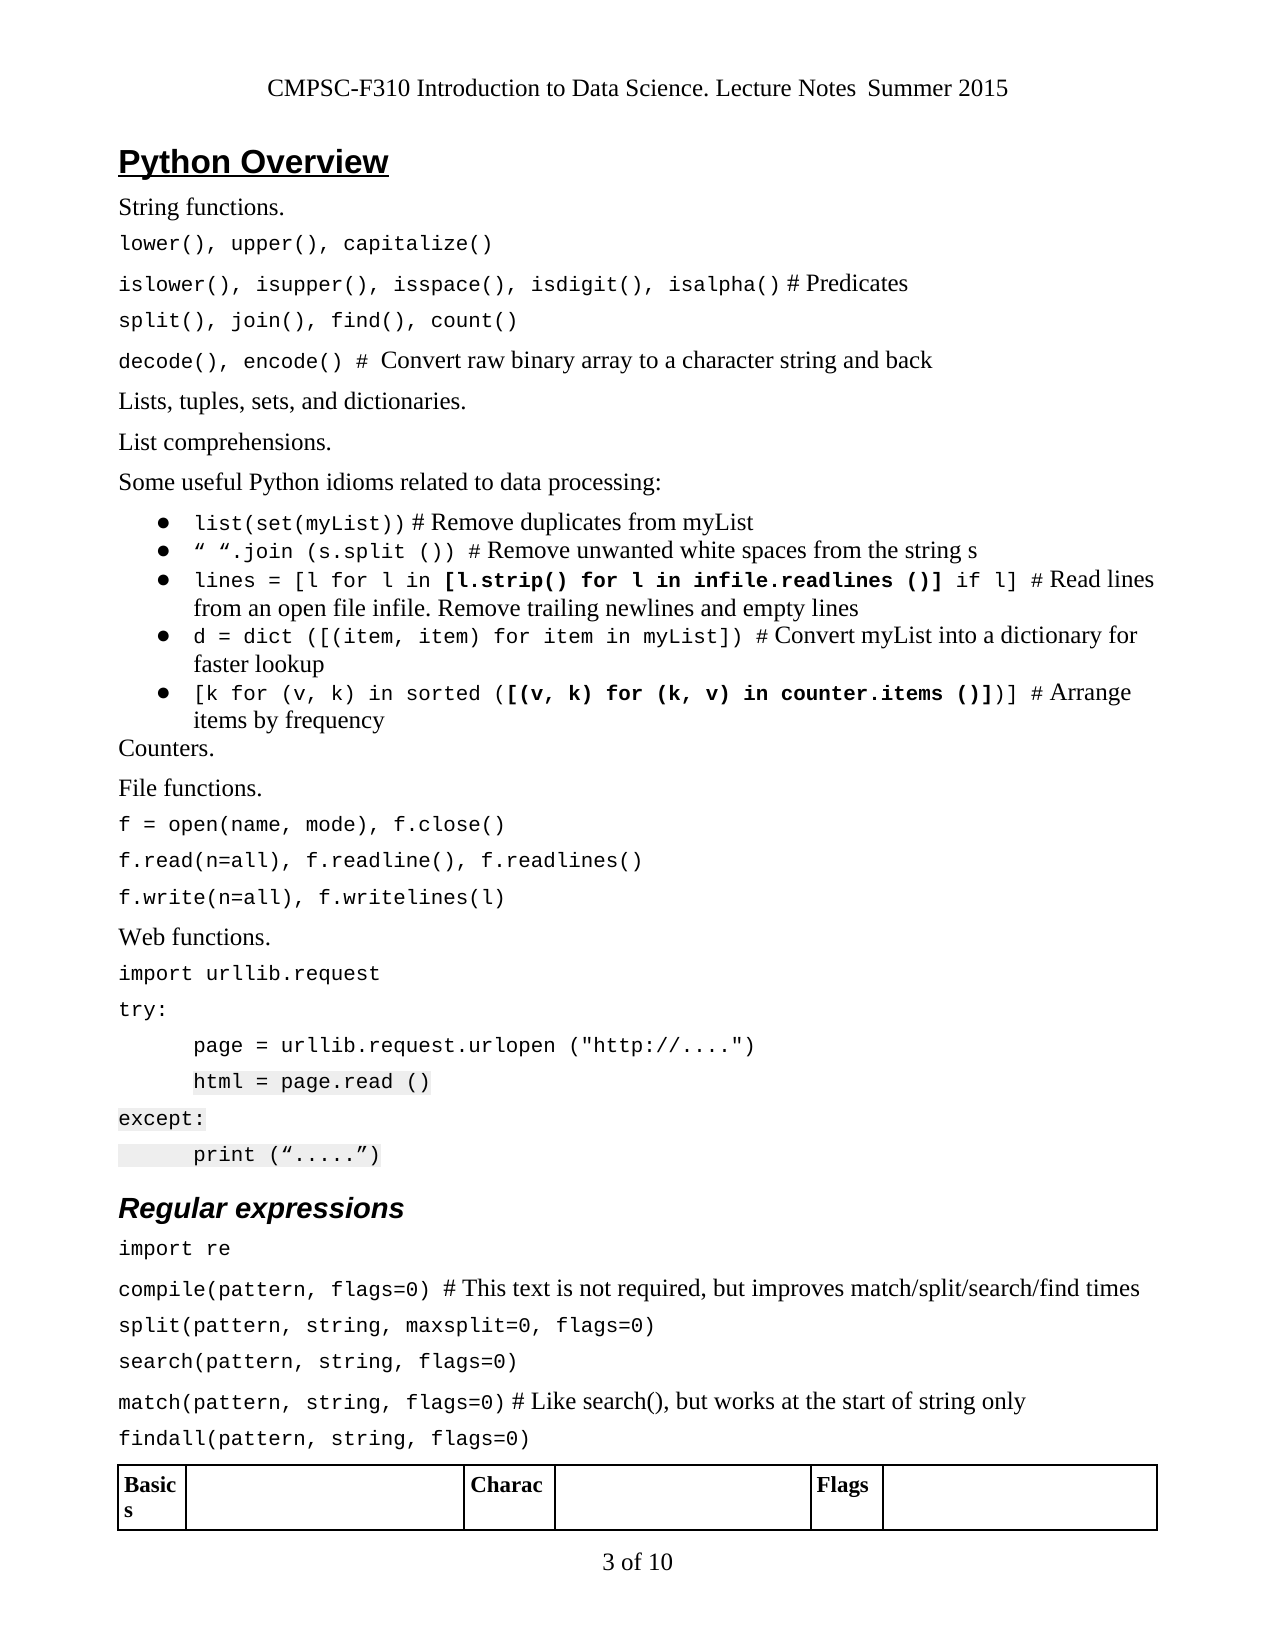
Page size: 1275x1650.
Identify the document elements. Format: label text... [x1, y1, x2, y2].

text match(pattern, string, flags=0) # Like search(), but works at the start of string only [118, 1387, 1157, 1416]
text compile(pattern, flags=0) # This text is not required, but improves match/split/search/find times [118, 1274, 1157, 1302]
table_header [556, 1466, 810, 1528]
text print (“.....”) [118, 1144, 1157, 1167]
text Web functions. [118, 923, 1157, 951]
text import re [118, 1237, 1157, 1261]
text File functions. [118, 774, 1157, 802]
table_header Flags [812, 1466, 882, 1528]
text decode(), encode() # Convert raw binary array to a character string and back [118, 346, 1157, 375]
text except: [118, 1108, 1157, 1131]
list d = dict ([(item, item) for item in myList]) # Convert myList into a dictionary for faster lookup [156, 621, 1157, 678]
text f.write(n=all), f.writelines(l) [118, 887, 1157, 910]
list [k for (v, k) in sorted ([(v, k) for (k, v) in counter.items ()])] # Arrange items by frequency [156, 678, 1157, 734]
text page = urllib.request.urlopen ("http://....") [118, 1035, 1157, 1059]
text String functions. [118, 193, 1157, 221]
text List comprehensions. [118, 428, 1157, 455]
text split(), join(), find(), count() [118, 310, 1157, 334]
text search(pattern, string, flags=0) [118, 1351, 1157, 1374]
subtitle Regular expressions [118, 1192, 1157, 1225]
text try: [118, 999, 1157, 1023]
list “ “.join (s.split ()) # Remove unwanted white spaces from the string s [156, 537, 1157, 565]
text Counters. [118, 734, 1157, 762]
text Lists, tuples, sets, and dictionaries. [118, 387, 1157, 415]
table_header Basics [119, 1466, 185, 1528]
text split(pattern, string, maxsplit=0, flags=0) [118, 1315, 1157, 1338]
table_header [884, 1466, 1156, 1528]
text f.read(n=all), f.readline(), f.readlines() [118, 851, 1157, 874]
table_header [187, 1466, 463, 1528]
text findall(pattern, string, flags=0) [118, 1428, 1157, 1452]
text html = page.read () [118, 1071, 1157, 1095]
table_header Charac [465, 1466, 554, 1528]
text f = open(name, mode), f.close() [118, 814, 1157, 838]
list list(set(myList)) # Remove duplicates from myList [156, 508, 1157, 537]
text islower(), isupper(), isspace(), isdigit(), isalpha() # Predicates [118, 269, 1157, 298]
text Some useful Python idioms related to data processing: [118, 468, 1157, 496]
subtitle Python Overview [118, 143, 1157, 180]
text lower(), upper(), capitalize() [118, 233, 1157, 257]
list lines = [l for l in [l.strip() for l in infile.readlines ()] if l] # Read lines from an open file infile. Remove trailing newlines and empty lines [156, 565, 1157, 621]
text import urllib.request [118, 963, 1157, 987]
